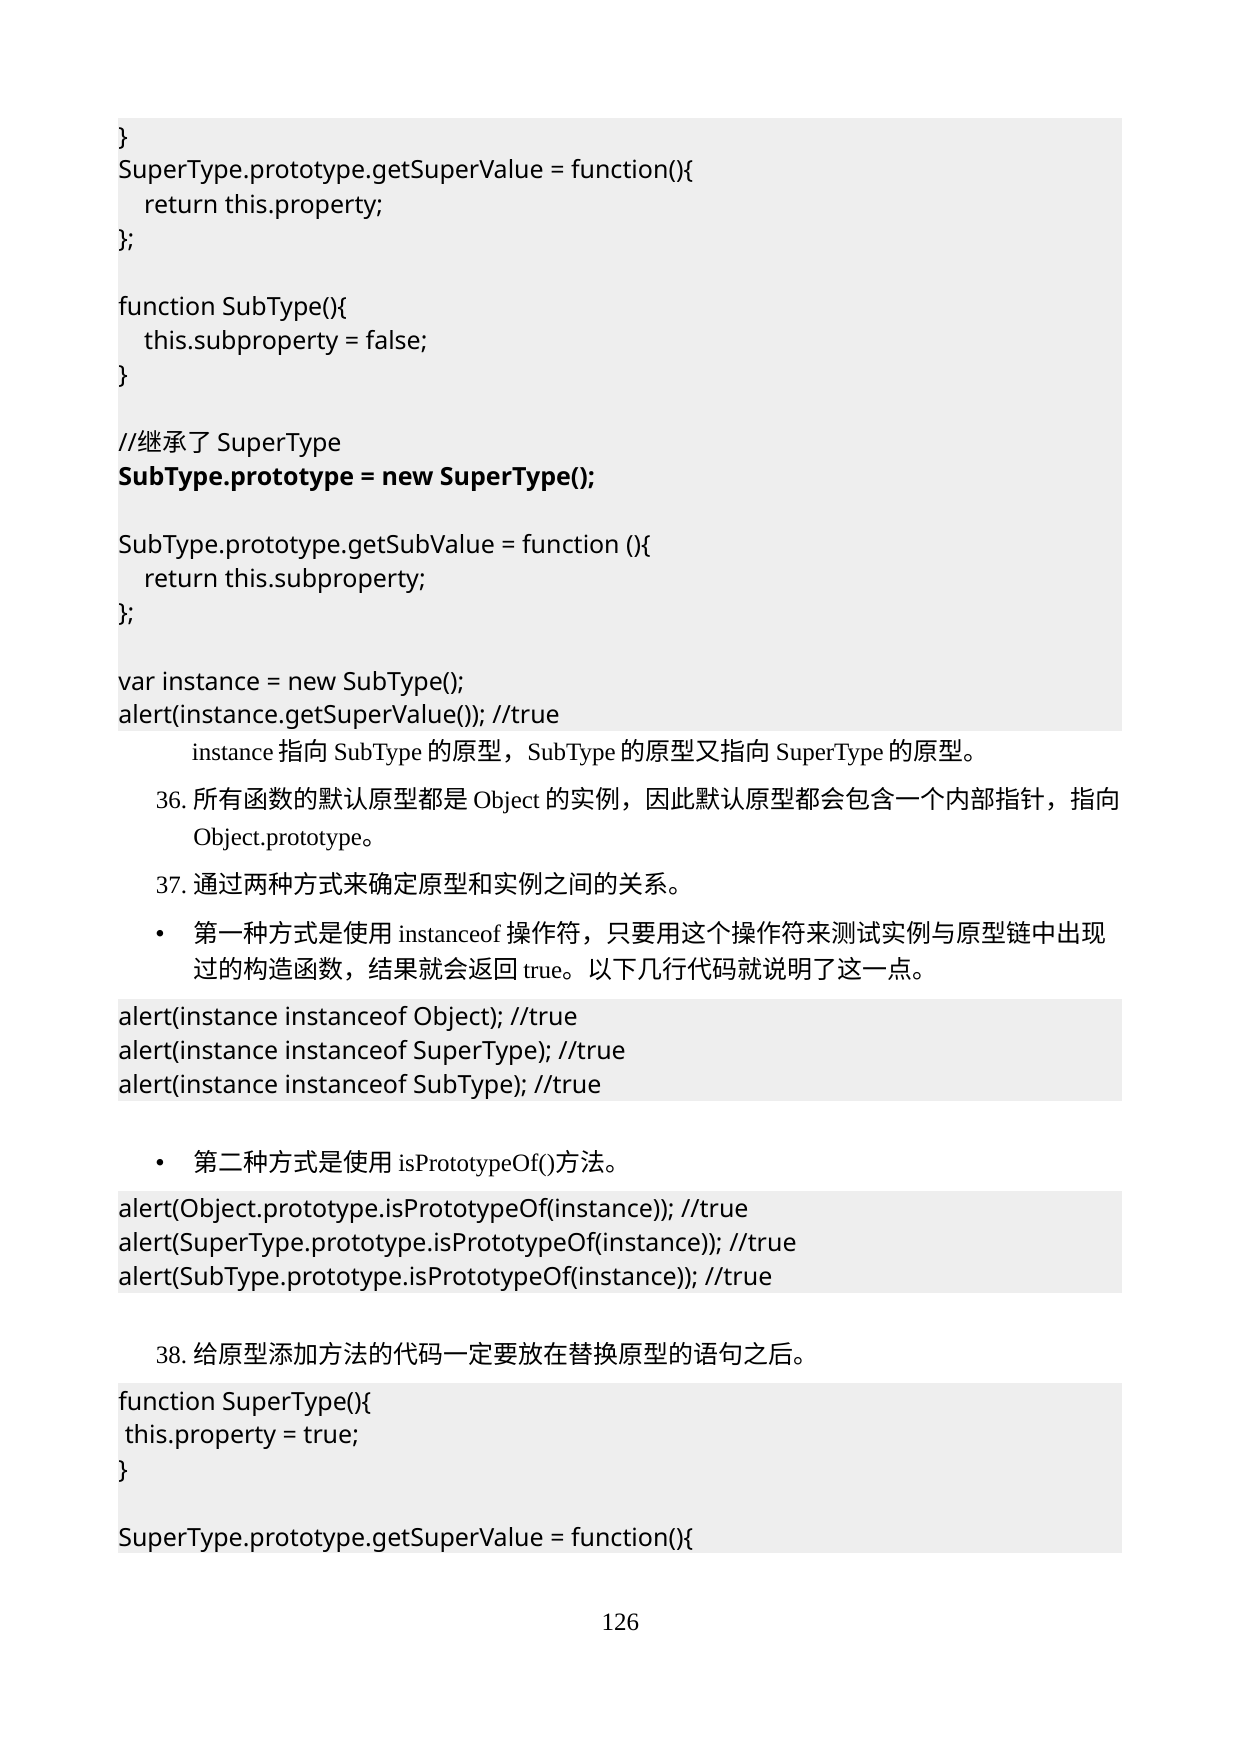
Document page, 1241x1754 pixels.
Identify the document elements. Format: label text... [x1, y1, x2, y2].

list 第二种方式是使用isPrototypeOf()方法。 [156, 1142, 1122, 1178]
table_header function SuperType(){ this.property = true; } SuperType.prototype.getSuperValue = function(){ [118, 1383, 1122, 1553]
list 给原型添加方法的代码一定要放在替换原型的语句之后。 [156, 1334, 1122, 1371]
table_header alert(instance instanceof Object); //true alert(instance instanceof SuperType); //true alert(instance instanceof SubType); //true [118, 999, 1122, 1101]
list 通过两种方式来确定原型和实例之间的关系。 [156, 865, 1122, 901]
text instance指向SubType的原型，SubType的原型又指向SuperType的原型。 [118, 731, 1122, 767]
table_header alert(Object.prototype.isPrototypeOf(instance)); //true alert(SuperType.prototype.isPrototypeOf(instance)); //true alert(SubType.prototype.isPrototypeOf(instance)); //true [118, 1191, 1122, 1293]
list 第一种方式是使用instanceof操作符，只要用这个操作符来测试实例与原型链中出现过的构造函数，结果就会返回true。以下几行代码就说明了这一点。 [156, 914, 1122, 986]
table_header } SuperType.prototype.getSuperValue = function(){ return this.property; }; function SubType(){ this.subproperty = false; } //继承了SuperType SubType.prototype = new SuperType(); SubType.prototype.getSubValue = function (){ return this.subproperty; }; var instance = new SubType(); alert(instance.getSuperValue()); //true [118, 118, 1122, 731]
list 所有函数的默认原型都是Object的实例，因此默认原型都会包含一个内部指针，指向Object.prototype。 [156, 780, 1122, 852]
